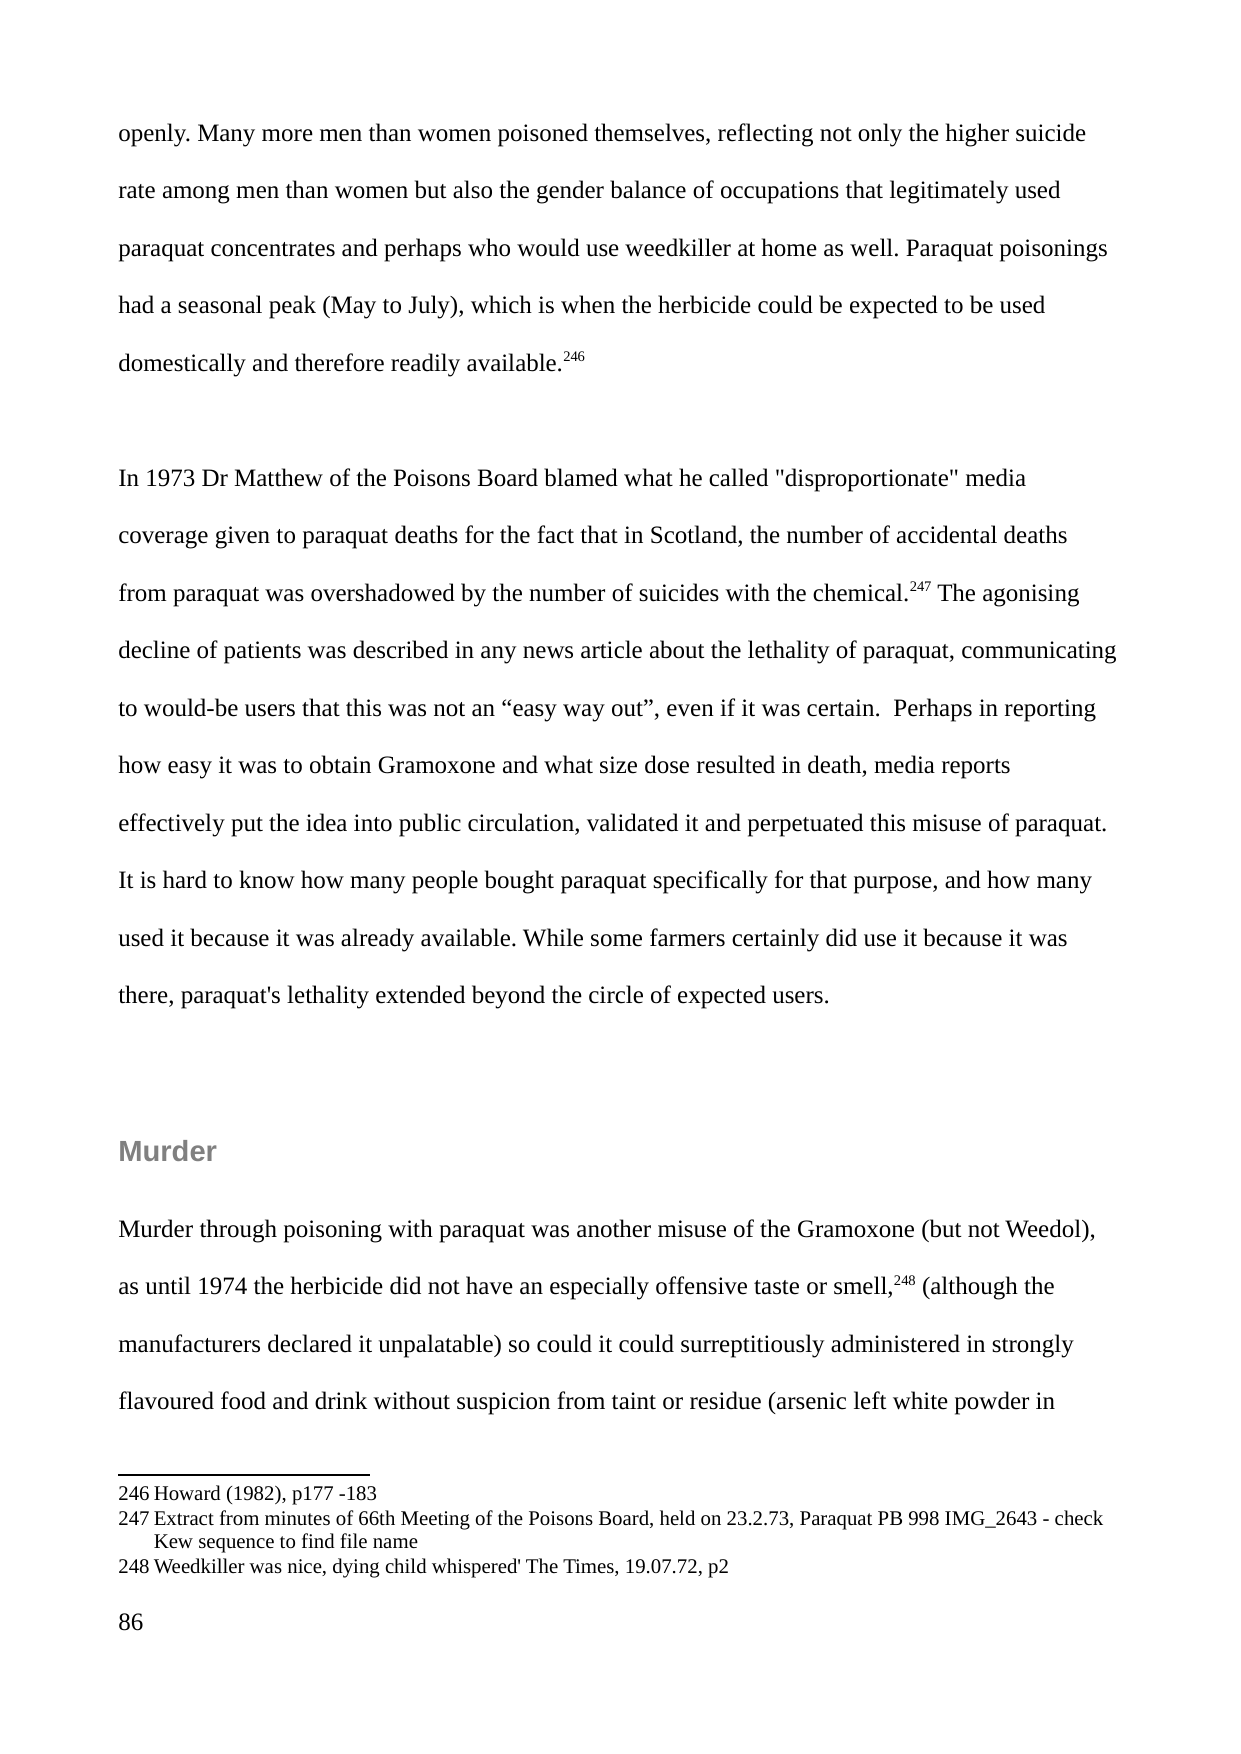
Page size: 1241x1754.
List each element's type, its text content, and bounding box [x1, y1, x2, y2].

text Weedkiller was nice, dying child whispered' The Times, 19.07.72, p2 [118, 1553, 1122, 1578]
text In 1973 Dr Matthew of the Poisons Board blamed what he called "disproportionate" media coverage given to paraquat deaths for the fact that in Scotland, the number of accidental deaths from paraquat was overshadowed by the number of suicides with the chemical. The agonising decline of patients was described in any news article about the lethality of paraquat, communicating to would-be users that this was not an “easy way out”, even if it was certain. Perhaps in reporting how easy it was to obtain Gramoxone and what size dose resulted in death, media reports effectively put the idea into public circulation, validated it and perpetuated this misuse of paraquat. It is hard to know how many people bought paraquat specifically for that purpose, and how many used it because it was already available. While some farmers certainly did use it because it was there, paraquat's lethality extended beyond the circle of expected users. [118, 463, 1122, 1009]
subtitle Murder [118, 1134, 1122, 1168]
text Howard (1982), p177 -183 [118, 1481, 1122, 1505]
text Murder through poisoning with paraquat was another misuse of the Gramoxone (but not Weedol), as until 1974 the herbicide did not have an especially offensive taste or smell, (although the manufacturers declared it unpalatable) so could it could surreptitiously administered in strongly flavoured food and drink without suspicion from taint or residue (arsenic left white powder in [118, 1214, 1122, 1415]
text Extract from minutes of 66th Meeting of the Poisons Board, held on 23.2.73, Paraquat PB 998 IMG_2643 - check Kew sequence to find file name [118, 1505, 1122, 1553]
text openly. Many more men than women poisoned themselves, reflecting not only the higher suicide rate among men than women but also the gender balance of occupations that legitimately used paraquat concentrates and perhaps who would use weedkiller at home as well. Paraquat poisonings had a seasonal peak (May to July), which is when the herbicide could be expected to be used domestically and therefore readily available. [118, 118, 1122, 377]
